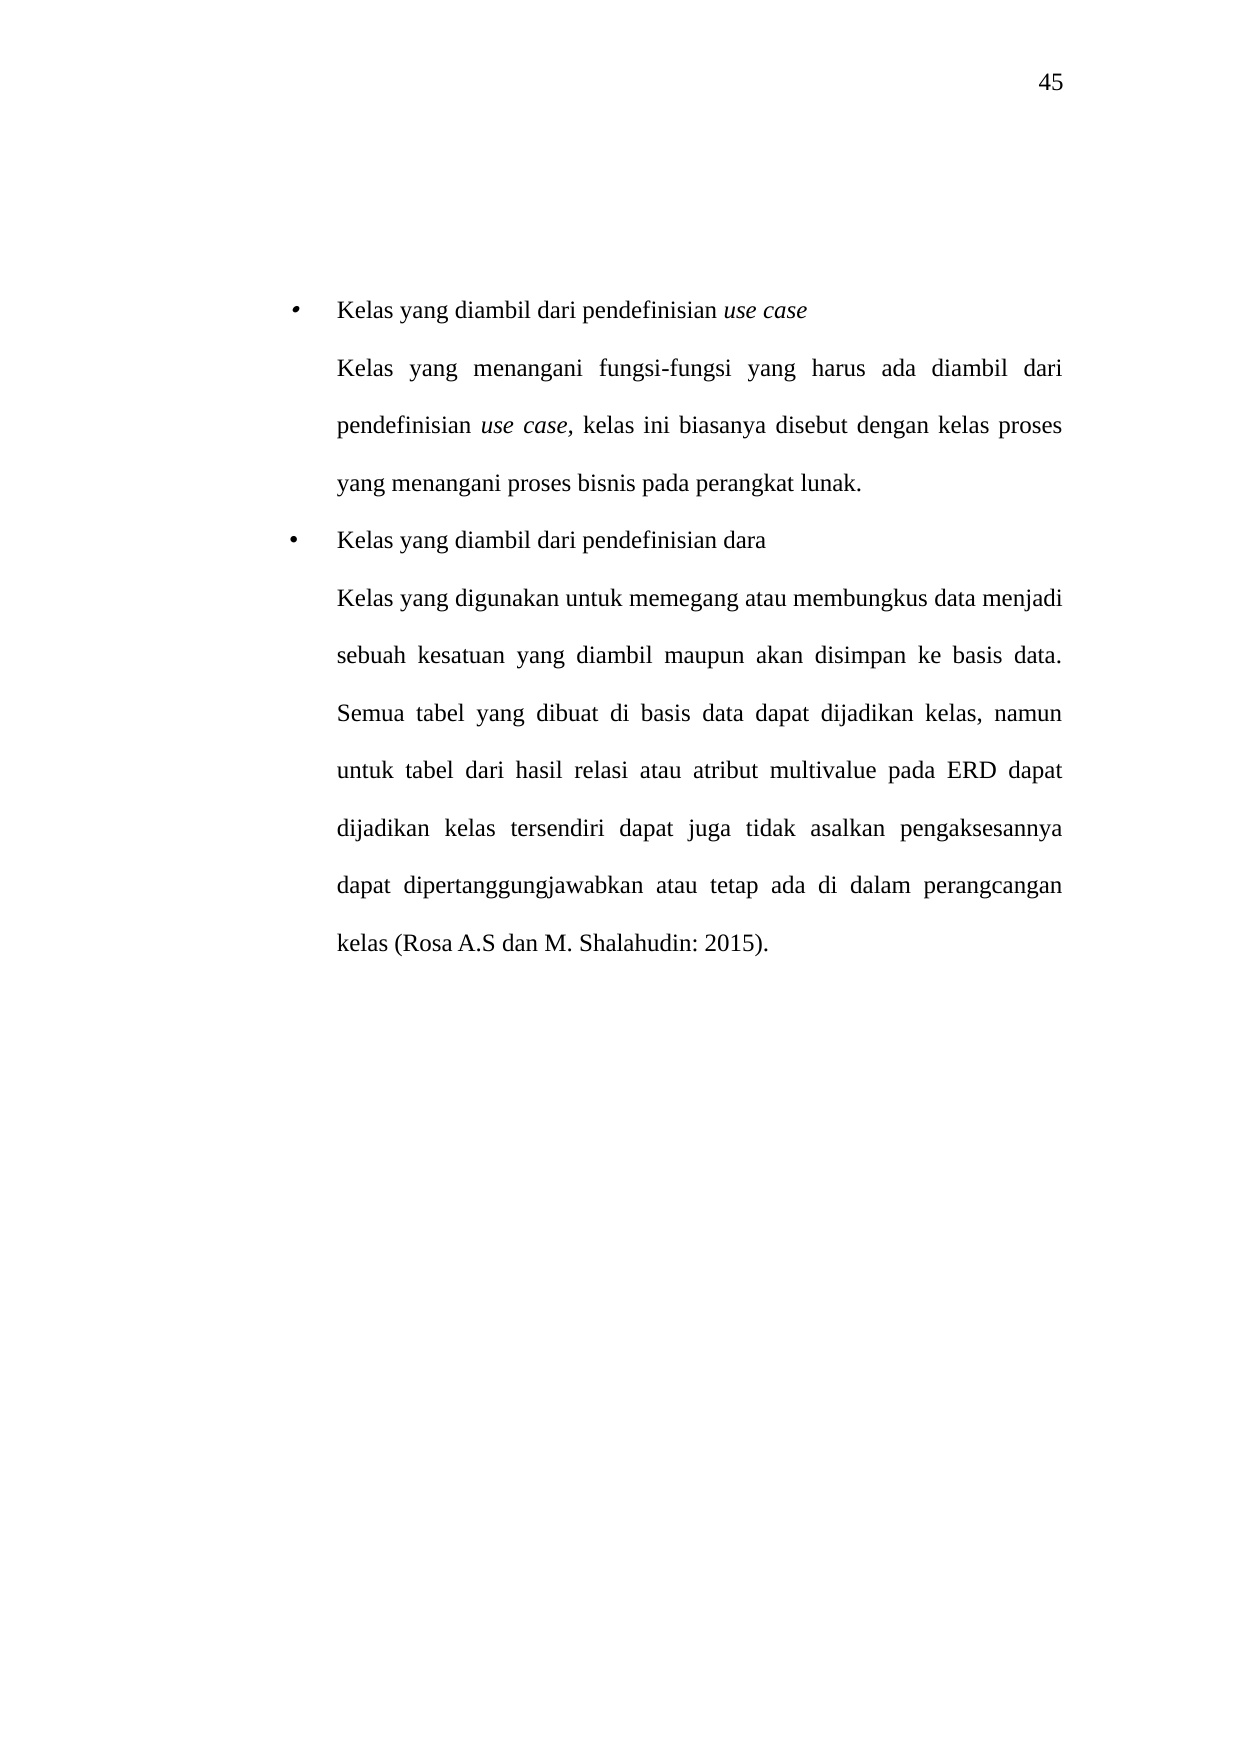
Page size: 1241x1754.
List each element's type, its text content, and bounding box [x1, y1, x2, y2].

list Kelas yang menangani fungsi-fungsi yang harus ada diambil dari pendefinisian use case, kelas ini biasanya disebut dengan kelas proses yang menangani proses bisnis pada perangkat lunak. [289, 353, 1063, 497]
list Kelas yang digunakan untuk memegang atau membungkus data menjadi sebuah kesatuan yang diambil maupun akan disimpan ke basis data. Semua tabel yang dibuat di basis data dapat dijadikan kelas, namun untuk tabel dari hasil relasi atau atribut multivalue pada ERD dapat dijadikan kelas tersendiri dapat juga tidak asalkan pengaksesannya dapat dipertanggungjawabkan atau tetap ada di dalam perangcangan kelas (Rosa A.S dan M. Shalahudin: 2015). [289, 583, 1063, 957]
list Kelas yang diambil dari pendefinisian dara [289, 525, 1063, 554]
list Kelas yang diambil dari pendefinisian use case [289, 295, 1063, 324]
